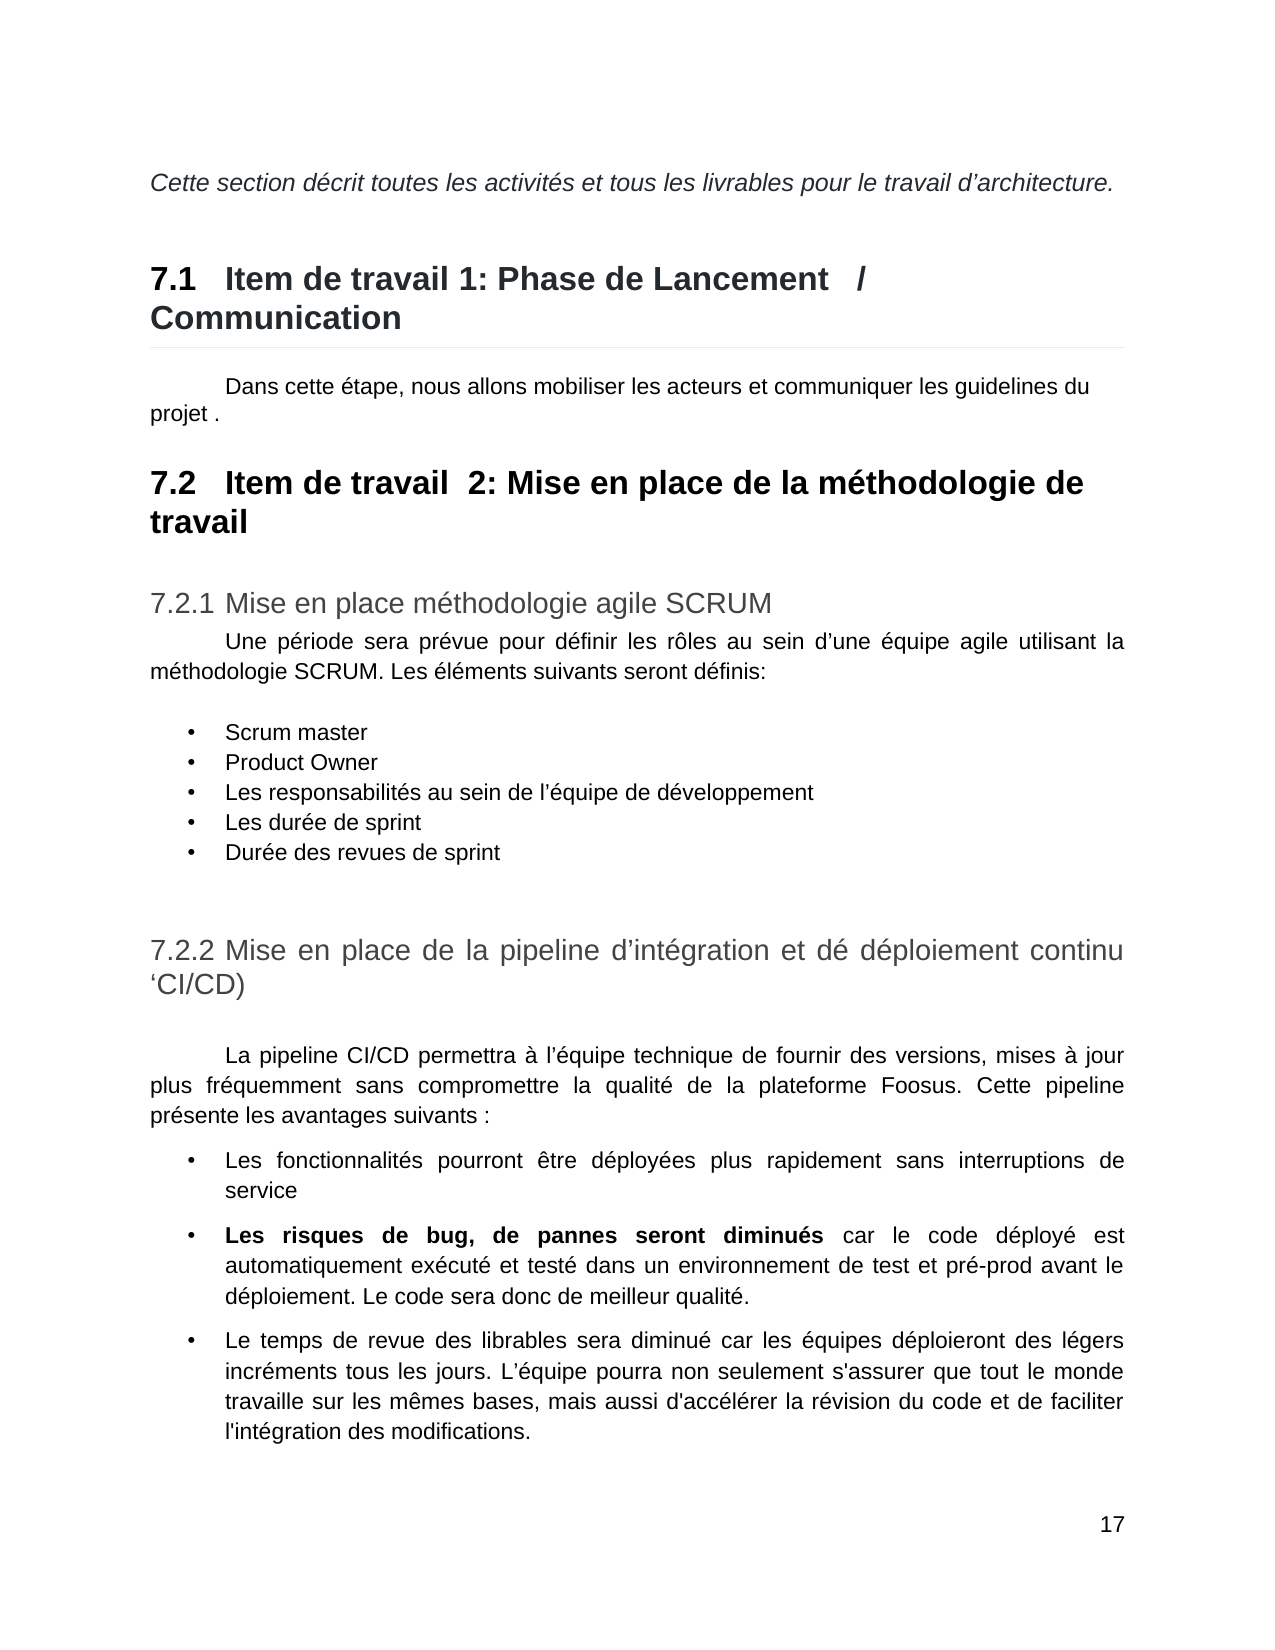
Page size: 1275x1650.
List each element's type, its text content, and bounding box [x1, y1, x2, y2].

text Dans cette étape, nous allons mobiliser les acteurs et communiquer les guidelines du projet . [150, 373, 1125, 426]
list Le temps de revue des librables sera diminué car les équipes déploieront des légers incréments tous les jours. L’équipe pourra non seulement s'assurer que tout le monde travaille sur les mêmes bases, mais aussi d'accélérer la révision du code et de faciliter l'intégration des modifications. [187, 1327, 1125, 1444]
subtitle Item de travail 2: Mise en place de la méthodologie de travail [150, 463, 1125, 540]
list Les fonctionnalités pourront être déployées plus rapidement sans interruptions de service [187, 1147, 1125, 1204]
text Cette section décrit toutes les activités et tous les livrables pour le travail d’architecture. [150, 168, 1125, 197]
subtitle Mise en place de la pipeline d’intégration et dé déploiement continu ‘CI/CD) [150, 933, 1125, 1034]
subtitle Mise en place méthodologie agile SCRUM [150, 586, 1125, 619]
list Product Owner [187, 749, 1125, 775]
text Une période sera prévue pour définir les rôles au sein d’une équipe agile utilisant la méthodologie SCRUM. Les éléments suivants seront définis: [150, 628, 1125, 684]
list Durée des revues de sprint [187, 839, 1125, 866]
list Les responsabilités au sein de l’équipe de développement [187, 779, 1125, 805]
list Scrum master [187, 718, 1125, 745]
list Les risques de bug, de pannes seront diminués car le code déployé est automatiquement exécuté et testé dans un environnement de test et pré-prod avant le déploiement. Le code sera donc de meilleur qualité. [187, 1222, 1125, 1309]
text La pipeline CI/CD permettra à l’équipe technique de fournir des versions, mises à jour plus fréquemment sans compromettre la qualité de la plateforme Foosus. Cette pipeline présente les avantages suivants : [150, 1042, 1125, 1129]
subtitle Item de travail 1: Phase de Lancement / Communication [150, 259, 1125, 347]
list Les durée de sprint [187, 809, 1125, 836]
